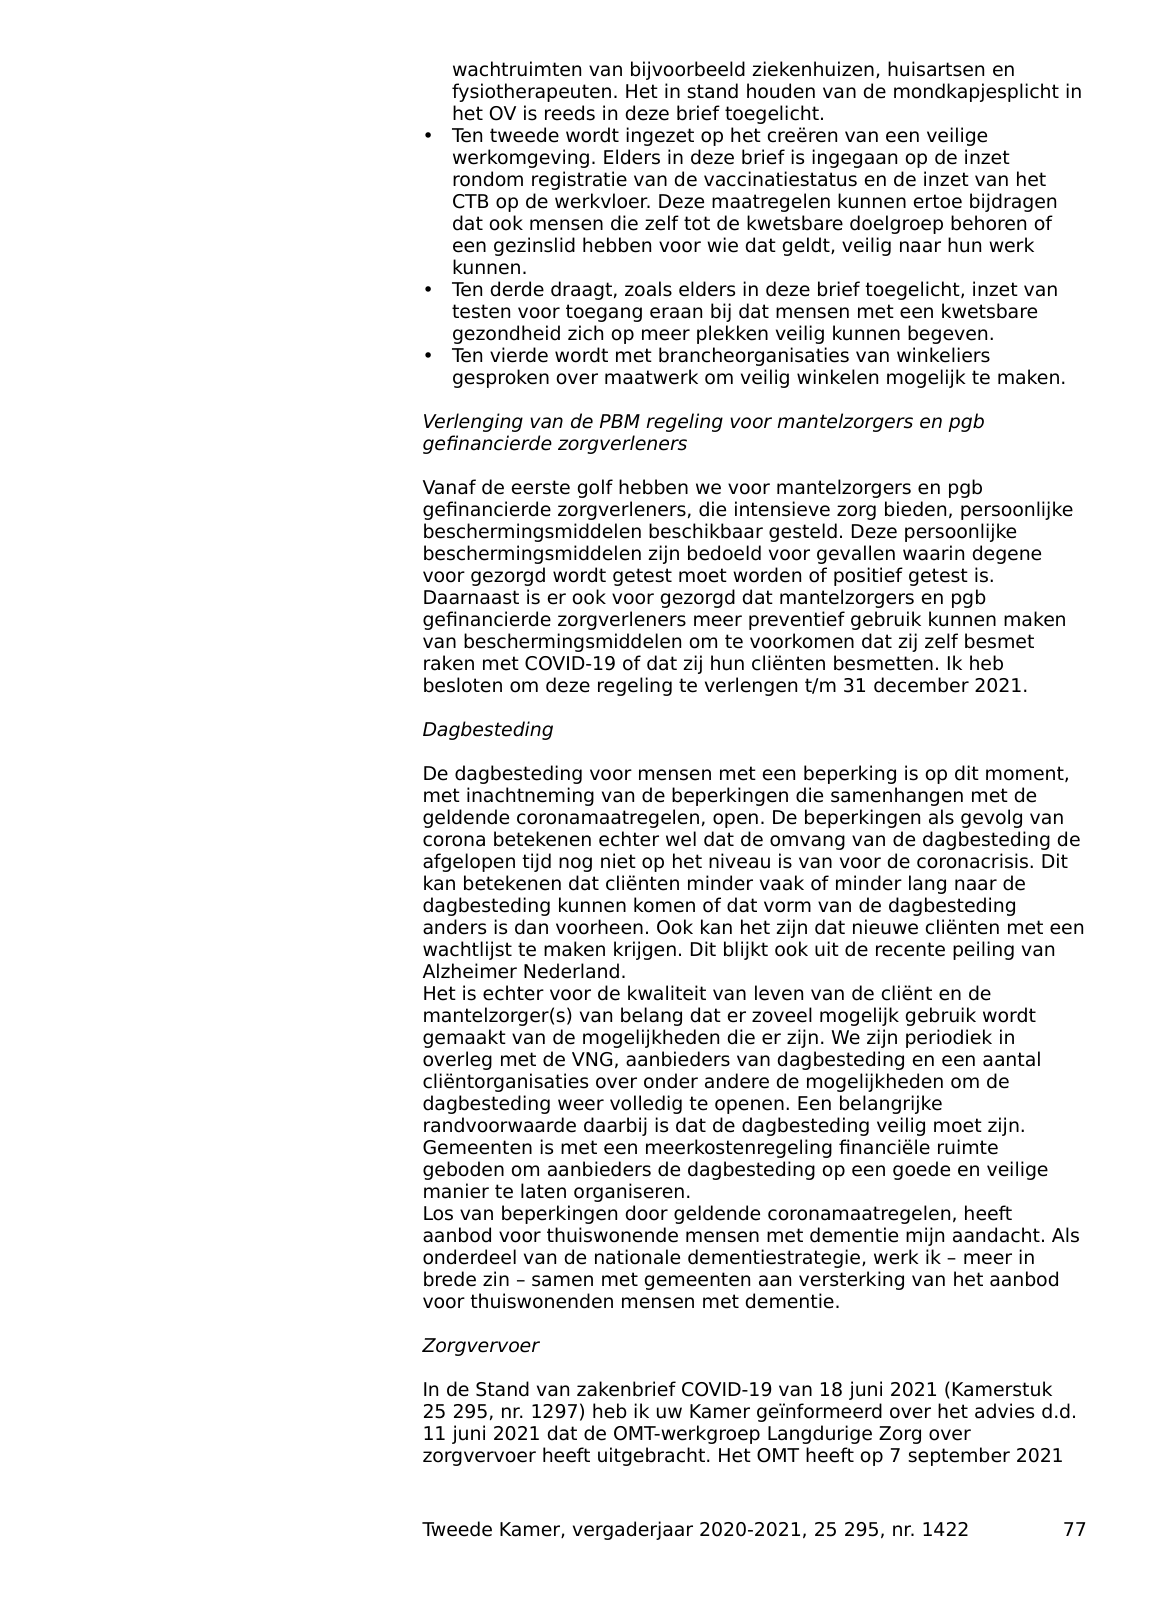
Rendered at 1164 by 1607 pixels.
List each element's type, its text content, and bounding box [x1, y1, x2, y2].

text • Ten tweede wordt ingezet op het creëren van een veilige werkomgeving. Elders in deze brief is ingegaan op de inzet rondom registratie van de vaccinatiestatus en de inzet van het CTB op de werkvloer. Deze maatregelen kunnen ertoe bijdragen dat ook mensen die zelf tot de kwetsbare doelgroep behoren of een gezinslid hebben voor wie dat geldt, veilig naar hun werk kunnen. [422, 125, 1087, 279]
subtitle Dagbesteding [422, 719, 1087, 741]
subtitle Zorgvervoer [422, 1335, 1087, 1357]
text • Ten derde draagt, zoals elders in deze brief toegelicht, inzet van testen voor toegang eraan bij dat mensen met een kwetsbare gezondheid zich op meer plekken veilig kunnen begeven. [422, 279, 1087, 345]
text wachtruimten van bijvoorbeeld ziekenhuizen, huisartsen en fysiotherapeuten. Het in stand houden van de mondkapjesplicht in het OV is reeds in deze brief toegelicht. [422, 59, 1087, 125]
text Vanaf de eerste golf hebben we voor mantelzorgers en pgb gefinancierde zorgverleners, die intensieve zorg bieden, persoonlijke beschermingsmiddelen beschikbaar gesteld. Deze persoonlijke beschermingsmiddelen zijn bedoeld voor gevallen waarin degene voor gezorgd wordt getest moet worden of positief getest is. Daarnaast is er ook voor gezorgd dat mantelzorgers en pgb gefinancierde zorgverleners meer preventief gebruik kunnen maken van beschermingsmiddelen om te voorkomen dat zij zelf besmet raken met COVID-19 of dat zij hun cliënten besmetten. Ik heb besloten om deze regeling te verlengen t/m 31 december 2021. [422, 477, 1087, 697]
text In de Stand van zakenbrief COVID-19 van 18 juni 2021 (Kamerstuk 25 295, nr. 1297) heb ik uw Kamer geïnformeerd over het advies d.d. 11 juni 2021 dat de OMT-werkgroep Langdurige Zorg over zorgvervoer heeft uitgebracht. Het OMT heeft op 7 september 2021 [422, 1379, 1087, 1467]
subtitle Verlenging van de PBM regeling voor mantelzorgers en pgb gefinancierde zorgverleners [422, 411, 1087, 455]
text De dagbesteding voor mensen met een beperking is op dit moment, met inachtneming van de beperkingen die samenhangen met de geldende coronamaatregelen, open. De beperkingen als gevolg van corona betekenen echter wel dat de omvang van de dagbesteding de afgelopen tijd nog niet op het niveau is van voor de coronacrisis. Dit kan betekenen dat cliënten minder vaak of minder lang naar de dagbesteding kunnen komen of dat vorm van de dagbesteding anders is dan voorheen. Ook kan het zijn dat nieuwe cliënten met een wachtlijst te maken krijgen. Dit blijkt ook uit de recente peiling van Alzheimer Nederland. [422, 763, 1087, 983]
text Los van beperkingen door geldende coronamaatregelen, heeft aanbod voor thuiswonende mensen met dementie mijn aandacht. Als onderdeel van de nationale dementiestrategie, werk ik – meer in brede zin – samen met gemeenten aan versterking van het aanbod voor thuiswonenden mensen met dementie. [422, 1203, 1087, 1313]
text Het is echter voor de kwaliteit van leven van de cliënt en de mantelzorger(s) van belang dat er zoveel mogelijk gebruik wordt gemaakt van de mogelijkheden die er zijn. We zijn periodiek in overleg met de VNG, aanbieders van dagbesteding en een aantal cliëntorganisaties over onder andere de mogelijkheden om de dagbesteding weer volledig te openen. Een belangrijke randvoorwaarde daarbij is dat de dagbesteding veilig moet zijn. Gemeenten is met een meerkostenregeling financiële ruimte geboden om aanbieders de dagbesteding op een goede en veilige manier te laten organiseren. [422, 983, 1087, 1203]
text • Ten vierde wordt met brancheorganisaties van winkeliers gesproken over maatwerk om veilig winkelen mogelijk te maken. [422, 345, 1087, 389]
